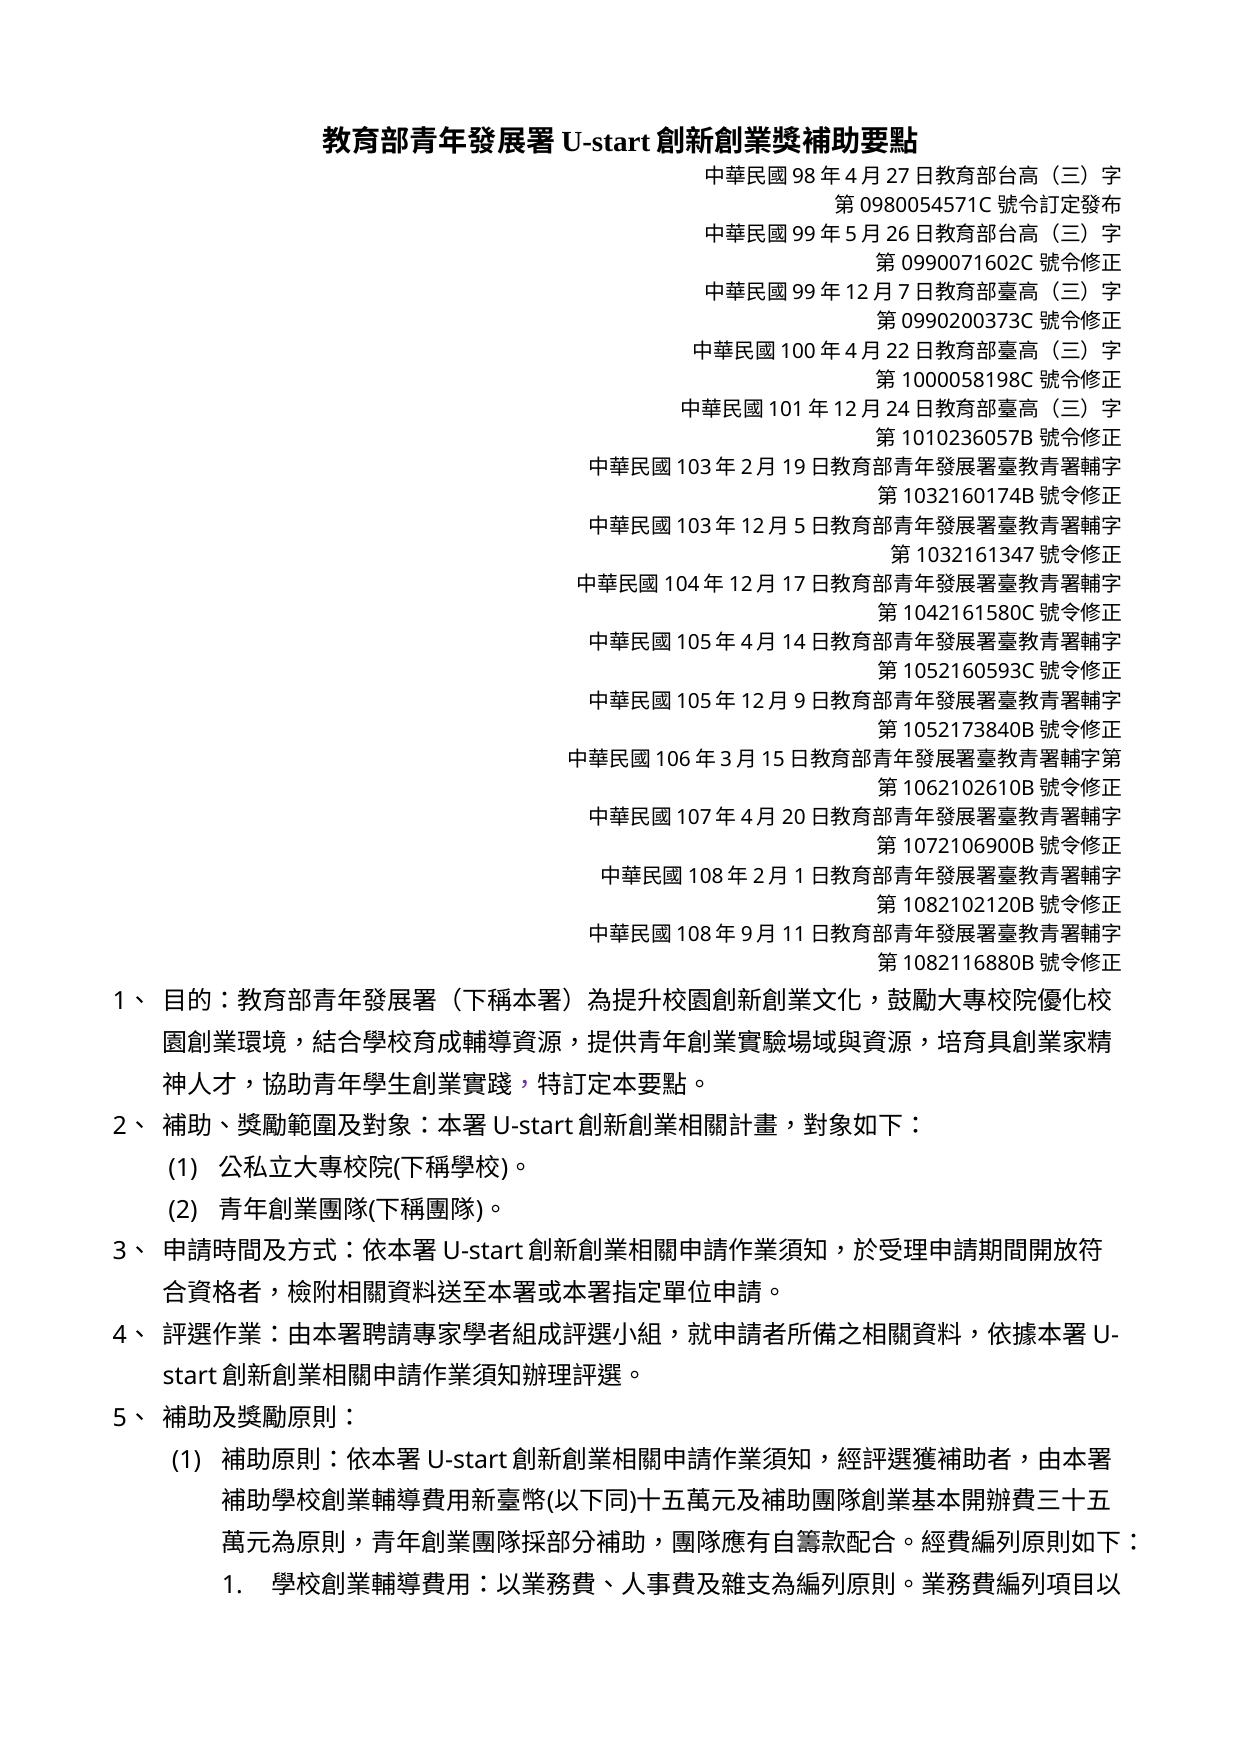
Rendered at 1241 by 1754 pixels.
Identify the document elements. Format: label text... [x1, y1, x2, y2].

list 學校創業輔導費用：以業務費、人事費及雜支為編列原則。業務費編列項目以 [222, 1560, 1122, 1601]
text 中華民國100年4月22日教育部臺高（三）字 [118, 335, 1122, 364]
list 補助、獎勵範圍及對象：本署U-start創新創業相關計畫，對象如下： [112, 1101, 1122, 1143]
text 中華民國98年4月27日教育部台高（三）字 [118, 160, 1122, 189]
list 青年創業團隊(下稱團隊)。 [168, 1185, 1122, 1226]
list 補助及獎勵原則： [112, 1393, 1122, 1435]
text 中華民國99年12月7日教育部臺高（三）字 [118, 276, 1122, 306]
text 中華民國107年4月20日教育部青年發展署臺教青署輔字 [118, 801, 1122, 831]
text 中華民國108年9月11日教育部青年發展署臺教青署輔字 [118, 918, 1122, 947]
text 中華民國101年12月24日教育部臺高（三）字 [118, 393, 1122, 422]
text 中華民國104年12月17日教育部青年發展署臺教青署輔字 [118, 568, 1122, 597]
text 中華民國99年5月26日教育部台高（三）字 [118, 218, 1122, 247]
text 第1082116880B號令修正 [118, 947, 1122, 976]
text 第1052173840B號令修正 [118, 714, 1122, 743]
list 補助原則：依本署U-start創新創業相關申請作業須知，經評選獲補助者，由本署補助學校創業輔導費用新臺幣(以下同)十五萬元及補助團隊創業基本開辦費三十五萬元為原則，青年創業團隊採部分補助，團隊應有自籌款配合。經費編列原則如下： [172, 1435, 1122, 1560]
text 中華民國105年4月14日教育部青年發展署臺教青署輔字 [118, 626, 1122, 656]
text 中華民國103年2月19日教育部青年發展署臺教青署輔字 [118, 451, 1122, 481]
text 第1042161580C號令修正 [118, 597, 1122, 626]
text 第1032160174B號令修正 [118, 481, 1122, 510]
list 申請時間及方式：依本署U-start創新創業相關申請作業須知，於受理申請期間開放符合資格者，檢附相關資料送至本署或本署指定單位申請。 [112, 1226, 1122, 1310]
text 第 1072106900B號令修正 [118, 831, 1122, 860]
text 第1032161347號令修正 [118, 539, 1122, 568]
text 第 1000058198C 號令修正 [118, 364, 1122, 393]
text 第0990200373C 號令修正 [118, 306, 1122, 335]
text 第1052160593C號令修正 [118, 656, 1122, 685]
text 中華民國105年12月9日教育部青年發展署臺教青署輔字 [118, 685, 1122, 714]
text 第1062102610B號令修正 [118, 772, 1122, 801]
text 第 1010236057B 號令修正 [118, 422, 1122, 451]
text 第 0990071602C 號令修正 [118, 247, 1122, 276]
text 中華民國108年2月1日教育部青年發展署臺教青署輔字 [118, 860, 1122, 889]
list 評選作業：由本署聘請專家學者組成評選小組，就申請者所備之相關資料，依據本署U-start創新創業相關申請作業須知辦理評選。 [112, 1310, 1122, 1393]
text 第 0980054571C 號令訂定發布 [118, 189, 1122, 218]
text 第 1082102120B號令修正 [118, 889, 1122, 918]
text 中華民國103年12月5日教育部青年發展署臺教青署輔字 [118, 510, 1122, 539]
text 教育部青年發展署U-start創新創業獎補助要點 [118, 118, 1122, 160]
list 公私立大專校院(下稱學校)。 [168, 1143, 1122, 1185]
text 中華民國106年3月15日教育部青年發展署臺教青署輔字第 [118, 743, 1122, 772]
list 目的：教育部青年發展署（下稱本署）為提升校園創新創業文化，鼓勵大專校院優化校園創業環境，結合學校育成輔導資源，提供青年創業實驗場域與資源，培育具創業家精神人才，協助青年學生創業實踐，特訂定本要點。 [112, 976, 1122, 1101]
